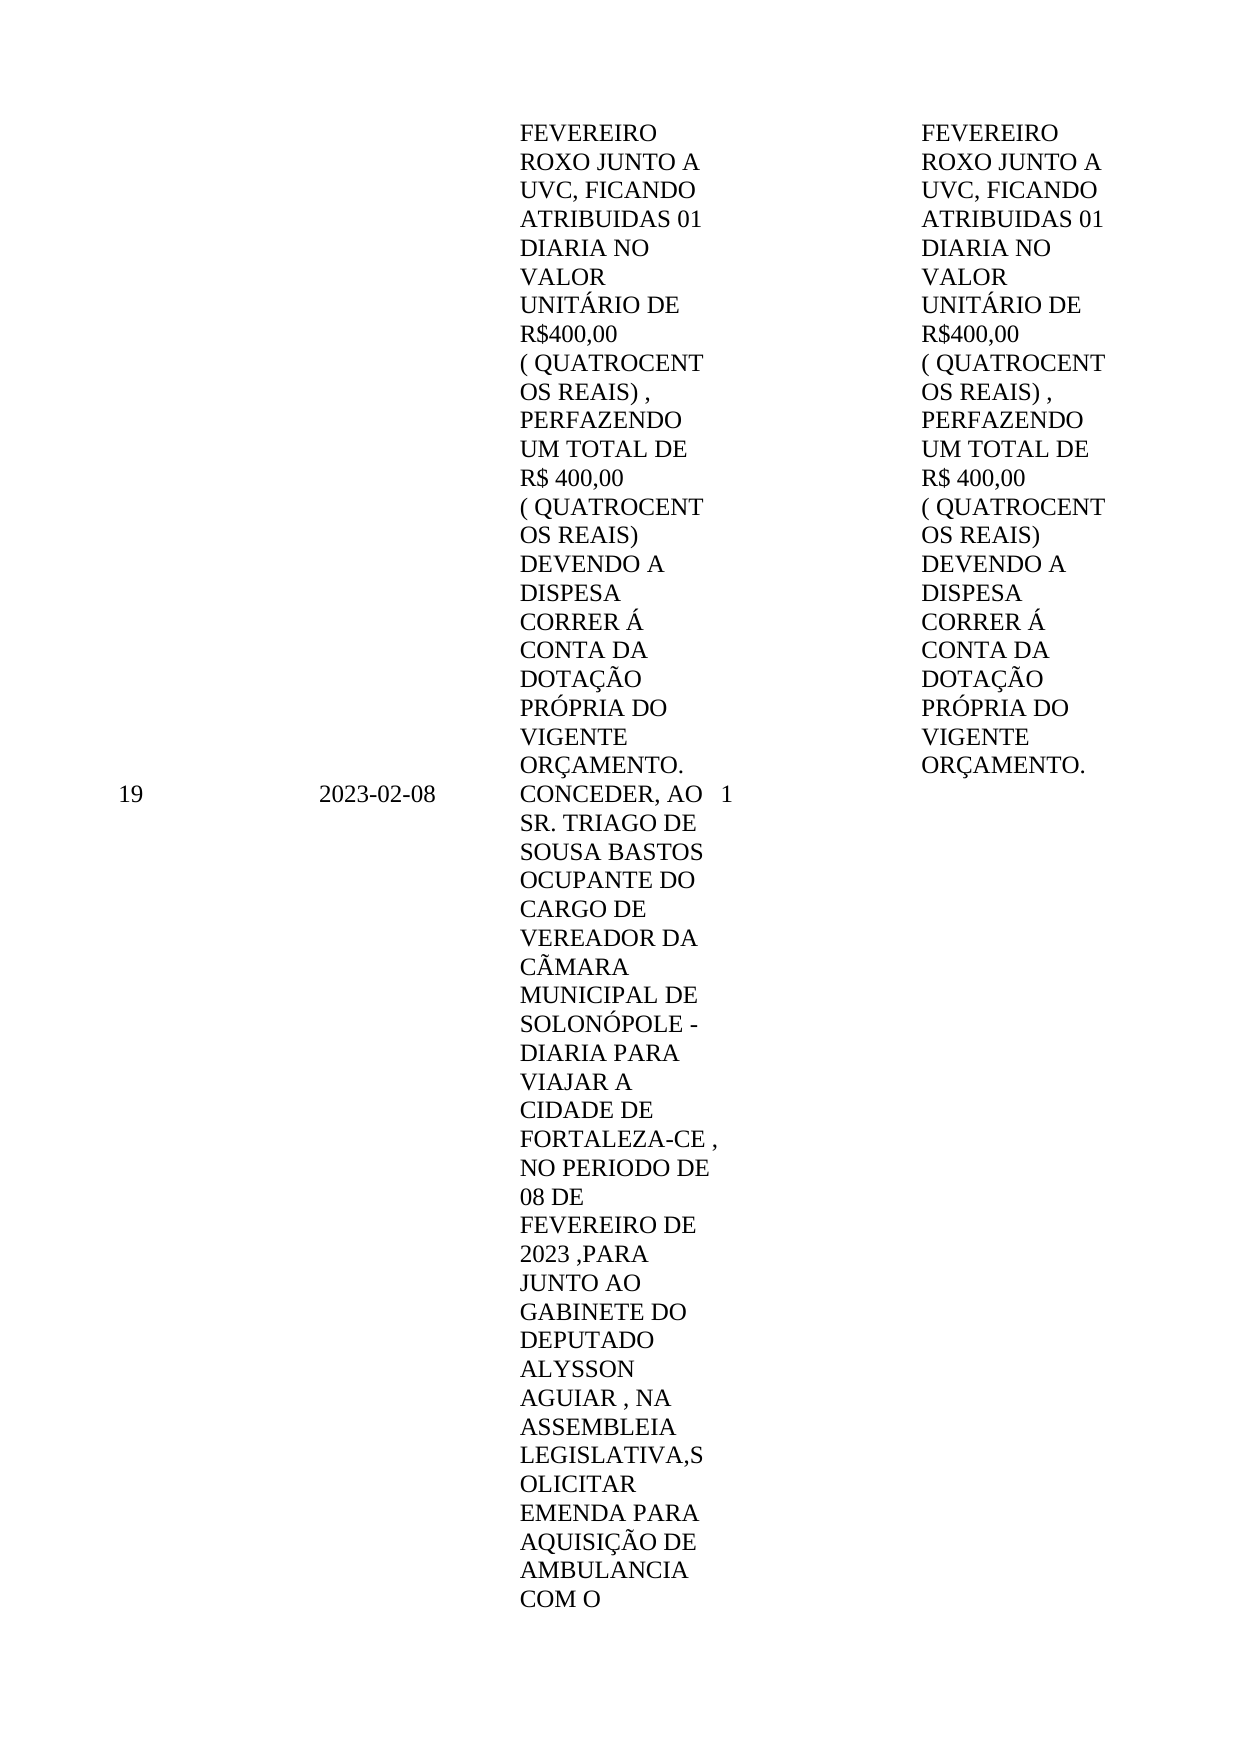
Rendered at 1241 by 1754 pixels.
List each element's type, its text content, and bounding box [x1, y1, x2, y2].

table_cell [720, 118, 921, 779]
table_cell [319, 118, 519, 779]
table_cell FEVEREIRO ROXO JUNTO A UVC, FICANDO ATRIBUIDAS 01 DIARIA NO VALOR UNITÁRIO DE R$400,00 ( QUATROCENTOS REAIS) , PERFAZENDO UM TOTAL DE R$ 400,00 ( QUATROCENTOS REAIS) DEVENDO A DISPESA CORRER Á CONTA DA DOTAÇÃO PRÓPRIA DO VIGENTE ORÇAMENTO. [520, 118, 720, 779]
table_cell CONCEDER, AO SR. TRIAGO DE SOUSA BASTOS OCUPANTE DO CARGO DE VEREADOR DA CÃMARA MUNICIPAL DE SOLONÓPOLE - DIARIA PARA VIAJAR A CIDADE DE FORTALEZA-CE , NO PERIODO DE 08 DE FEVEREIRO DE 2023 ,PARA JUNTO AO GABINETE DO DEPUTADO ALYSSON AGUIAR , NA ASSEMBLEIA LEGISLATIVA,SOLICITAR EMENDA PARA AQUISIÇÃO DE AMBULANCIA COM O [520, 779, 720, 1613]
table_cell [118, 118, 319, 779]
table_cell 19 [118, 779, 319, 1613]
table_cell 2023-02-08 [319, 779, 519, 1613]
table_cell FEVEREIRO ROXO JUNTO A UVC, FICANDO ATRIBUIDAS 01 DIARIA NO VALOR UNITÁRIO DE R$400,00 ( QUATROCENTOS REAIS) , PERFAZENDO UM TOTAL DE R$ 400,00 ( QUATROCENTOS REAIS) DEVENDO A DISPESA CORRER Á CONTA DA DOTAÇÃO PRÓPRIA DO VIGENTE ORÇAMENTO. [921, 118, 1122, 779]
table_cell [921, 779, 1122, 1613]
table_cell 1 [720, 779, 921, 1613]
